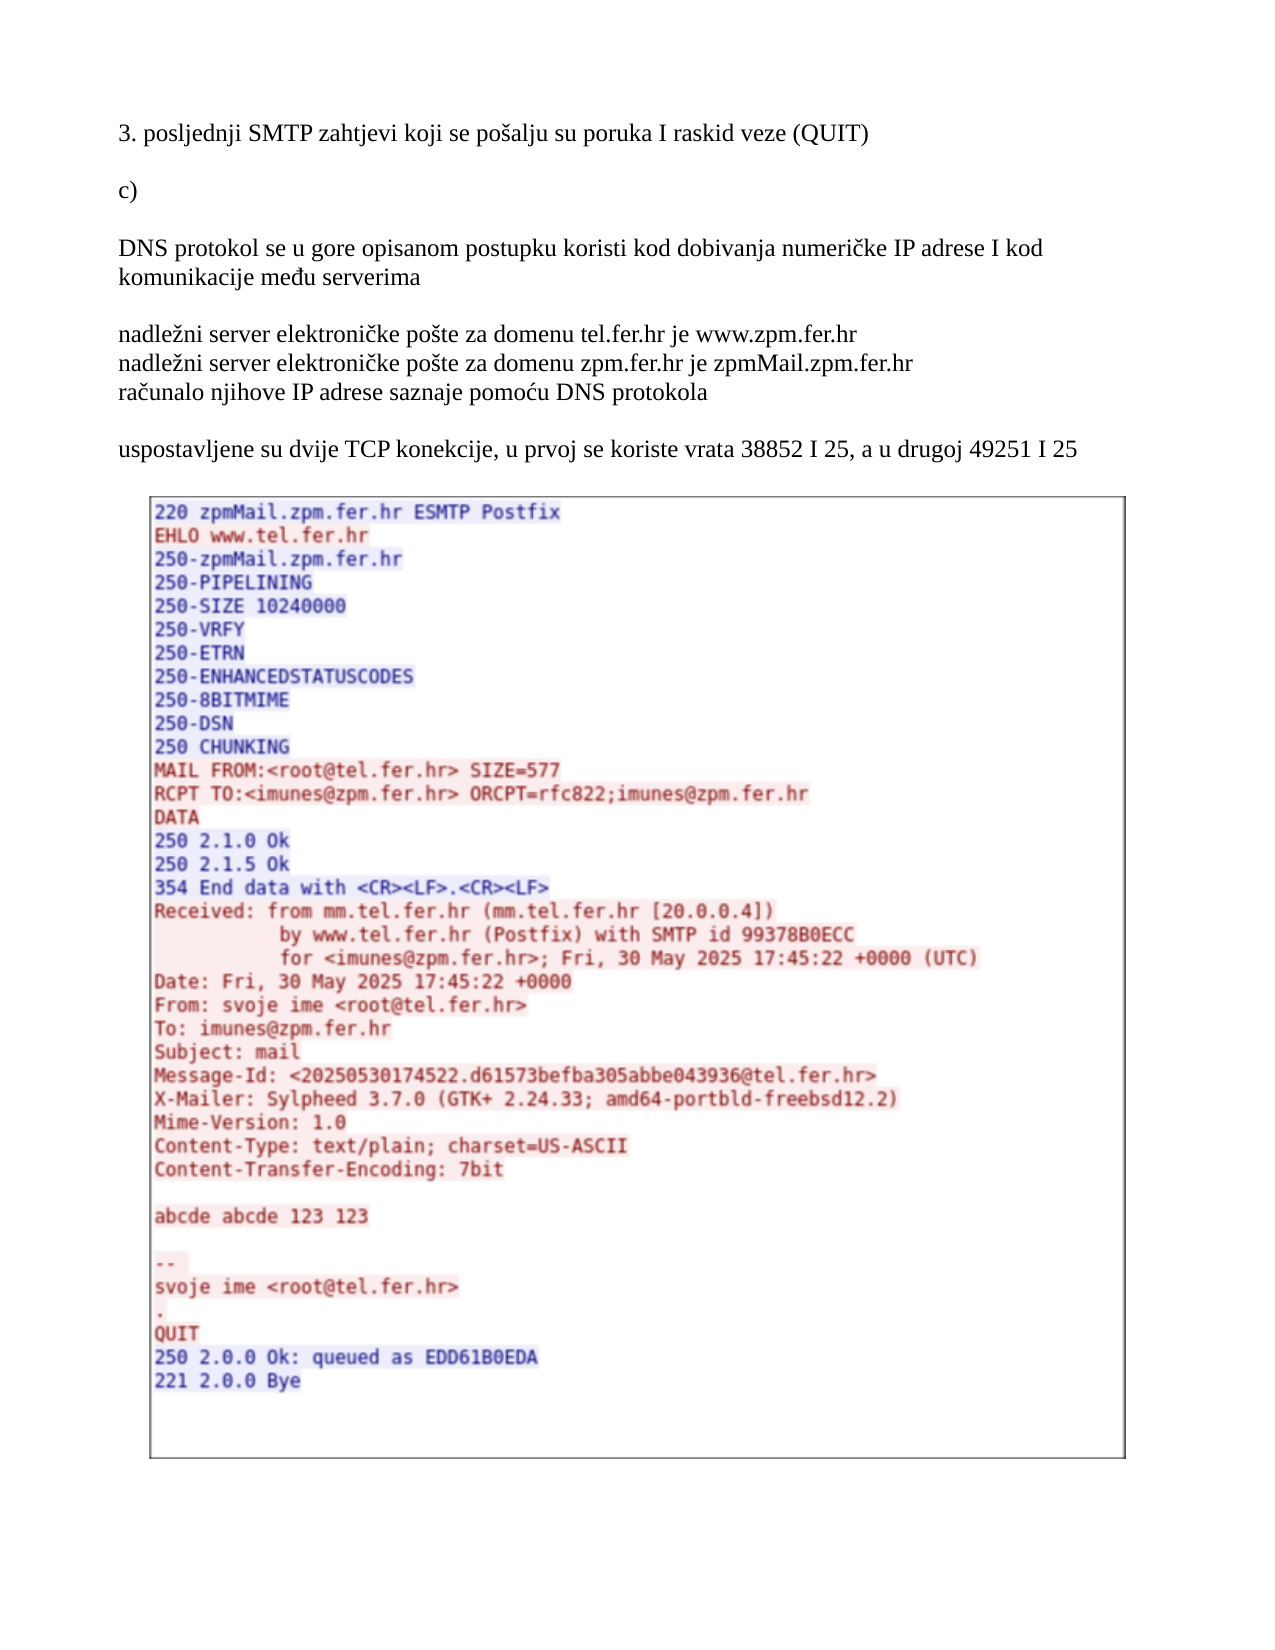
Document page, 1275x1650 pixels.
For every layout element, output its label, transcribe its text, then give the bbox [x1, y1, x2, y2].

text DNS protokol se u gore opisanom postupku koristi kod dobivanja numeričke IP adrese I kod komunikacije među serverima [118, 233, 1157, 291]
text 3. posljednji SMTP zahtjevi koji se pošalju su poruka I raskid veze (QUIT) [118, 118, 1157, 147]
text nadležni server elektroničke pošte za domenu zpm.fer.hr je zpmMail.zpm.fer.hr [118, 348, 1157, 377]
text uspostavljene su dvije TCP konekcije, u prvoj se koriste vrata 38852 I 25, a u drugoj 49251 I 25 [118, 434, 1157, 463]
text nadležni server elektroničke pošte za domenu tel.fer.hr je www.zpm.fer.hr [118, 319, 1157, 348]
text računalo njihove IP adrese saznaje pomoću DNS protokola [118, 377, 1157, 406]
text c) [118, 176, 1157, 204]
picture [149, 496, 1126, 1459]
